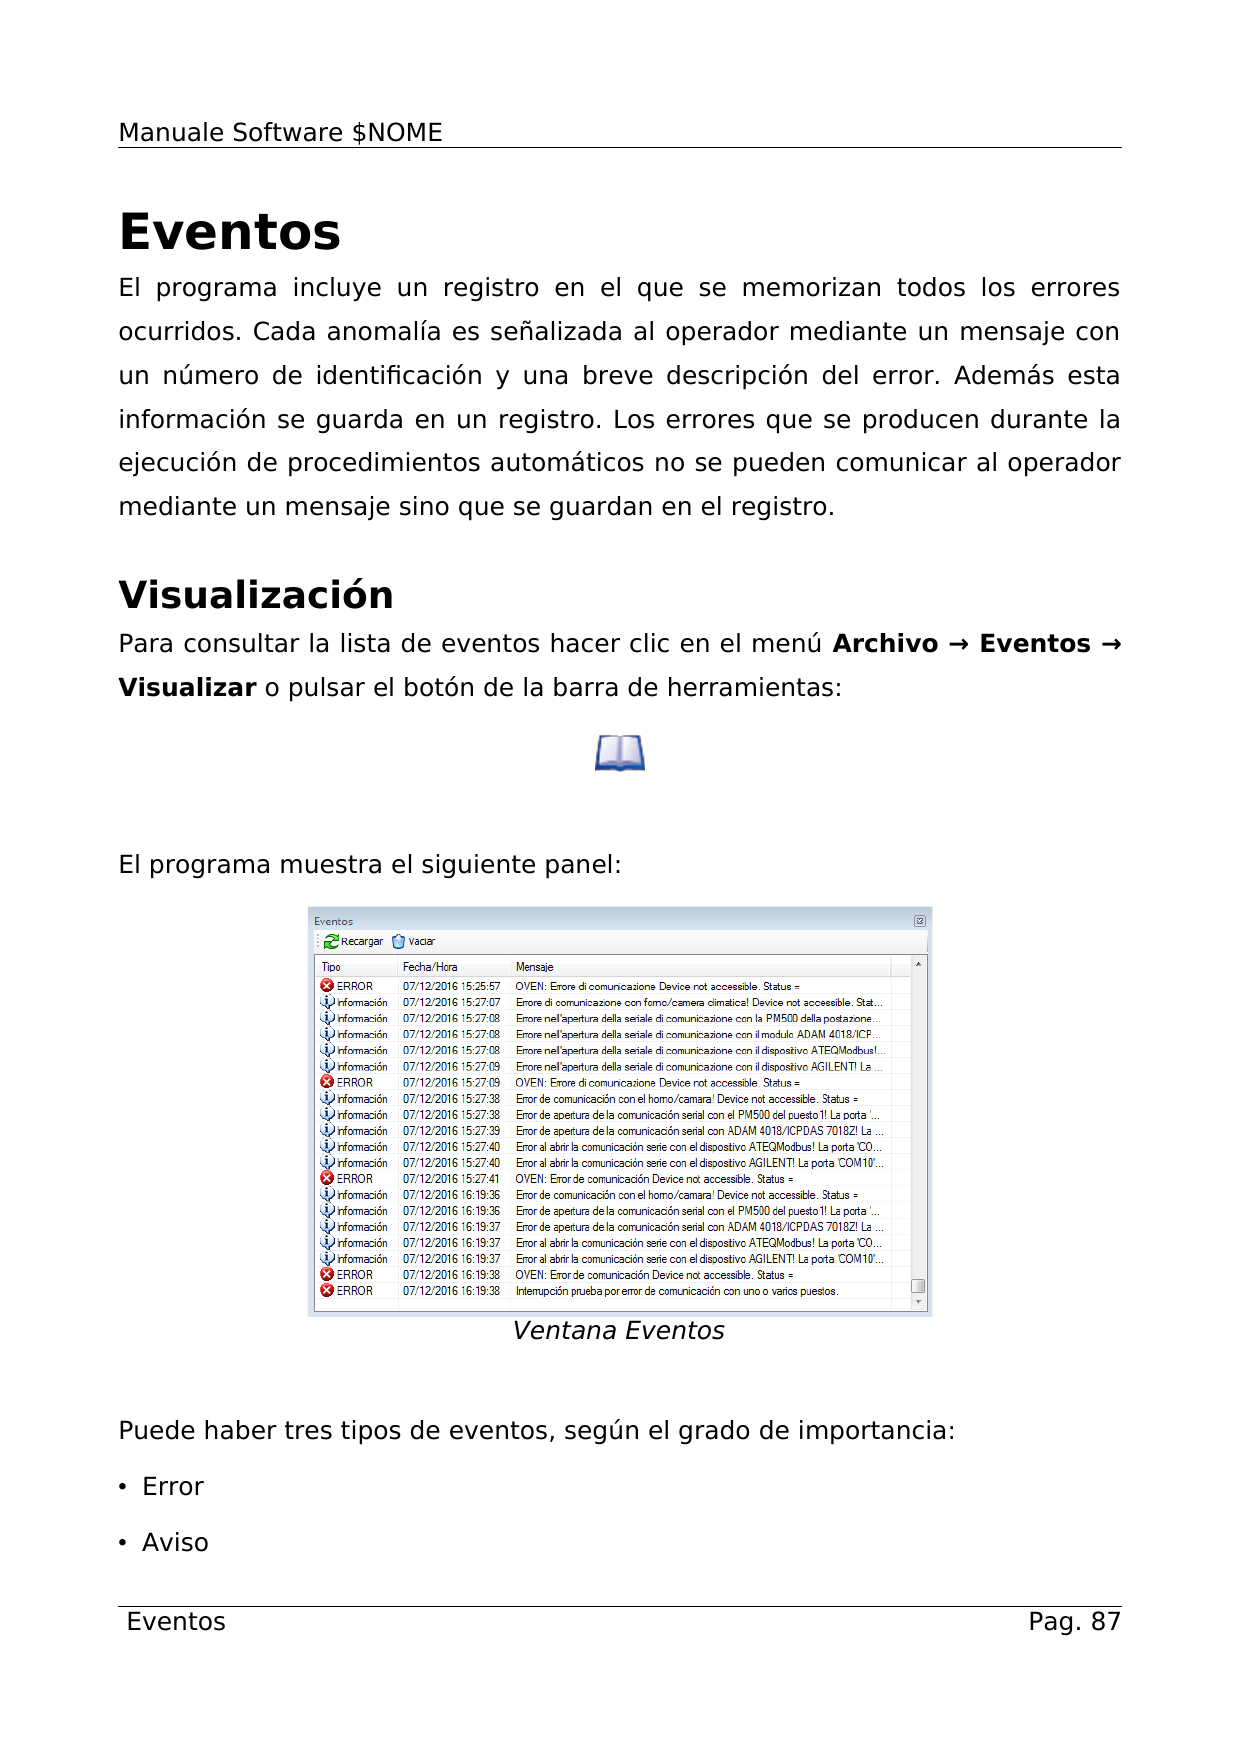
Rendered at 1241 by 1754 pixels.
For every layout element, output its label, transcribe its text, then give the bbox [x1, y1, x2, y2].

text El programa muestra el siguiente panel: [118, 851, 1122, 880]
list Error [118, 1472, 1122, 1502]
picture [307, 906, 933, 1317]
list Aviso [118, 1529, 1122, 1558]
text Puede haber tres tipos de eventos, según el grado de importancia: [118, 1416, 1122, 1445]
subtitle Visualización [118, 573, 1122, 617]
subtitle Eventos [118, 203, 1122, 261]
text Ventana Eventos [308, 1317, 933, 1345]
text El programa incluye un registro en el que se memorizan todos los errores ocurridos. Cada anomalía es señalizada al operador mediante un mensaje con un número de identificación y una breve descripción del error. Además esta información se guarda en un registro. Los errores que se producen durante la ejecución de procedimientos automáticos no se pueden comunicar al operador mediante un mensaje sino que se guardan en el registro. [118, 273, 1122, 521]
text Para consultar la lista de eventos hacer clic en el menú Archivo → Eventos → Visualizar o pulsar el botón de la barra de herramientas: [118, 630, 1122, 703]
picture [595, 729, 645, 780]
